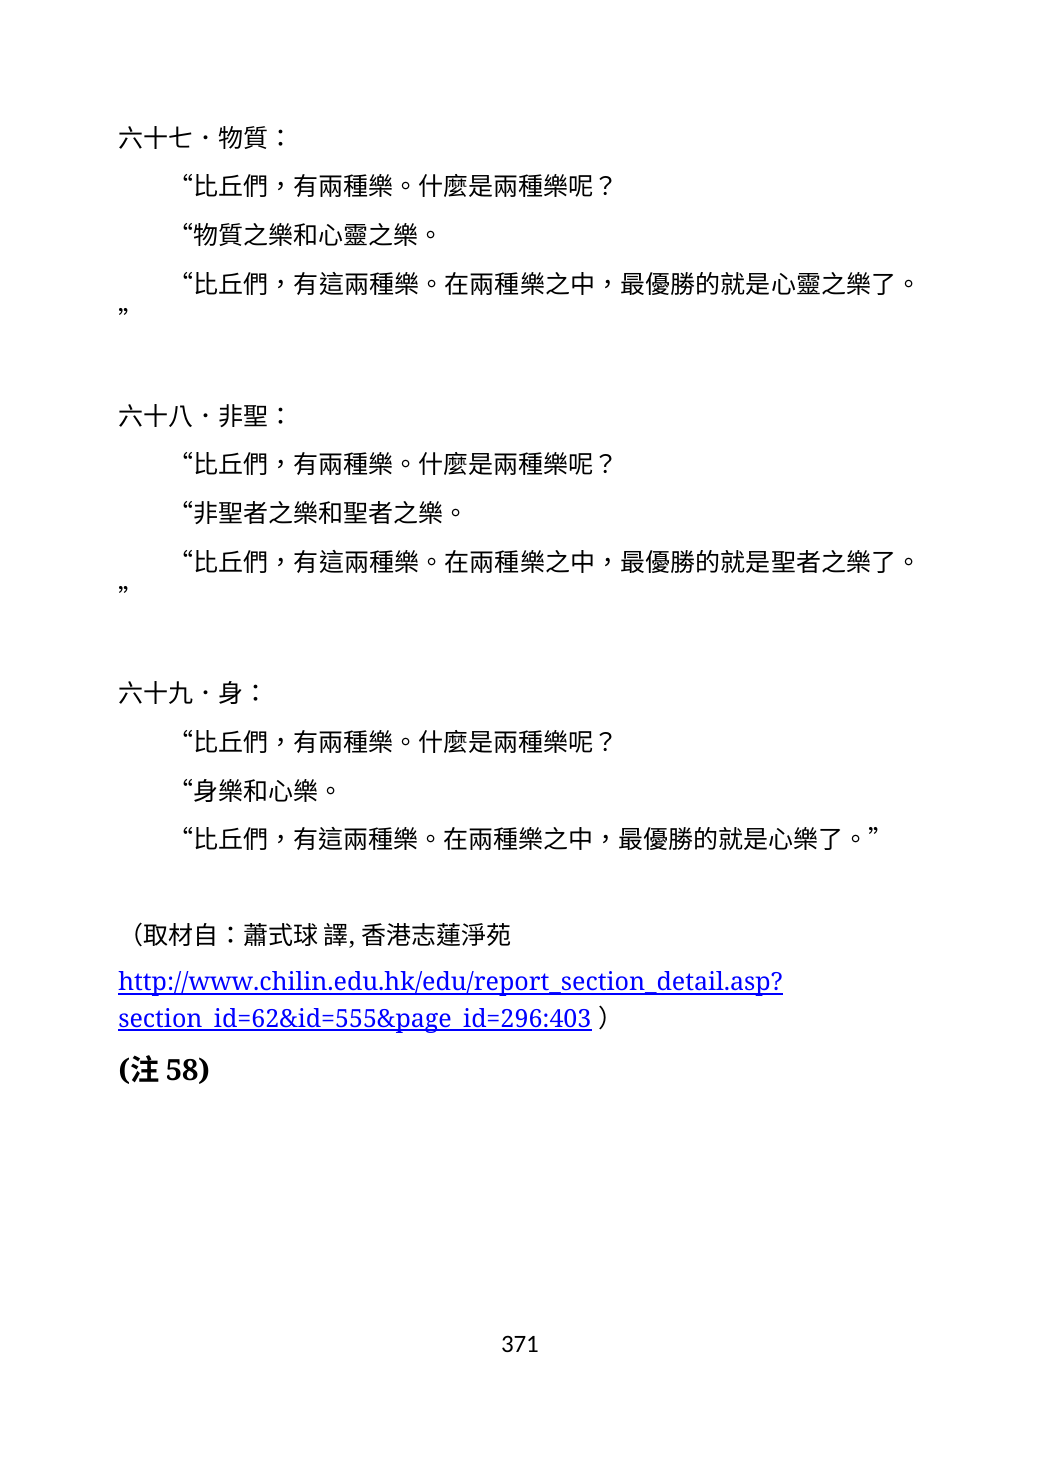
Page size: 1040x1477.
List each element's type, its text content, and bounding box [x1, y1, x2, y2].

text 六十九．身： [118, 674, 921, 710]
text “比丘們，有兩種樂。什麼是兩種樂呢？ [118, 167, 921, 203]
text http://www.chilin.edu.hk/edu/report_section_detail.asp?section_id=62&id=555&page_id=296:403 ） [118, 964, 921, 1034]
text (注 58) [118, 1047, 921, 1089]
text 六十八．非聖： [118, 396, 921, 432]
text “比丘們，有兩種樂。什麼是兩種樂呢？ [118, 445, 921, 481]
text “比丘們，有這兩種樂。在兩種樂之中，最優勝的就是心靈之樂了。” [118, 264, 921, 337]
text “比丘們，有兩種樂。什麼是兩種樂呢？ [118, 722, 921, 759]
text “非聖者之樂和聖者之樂。 [118, 493, 921, 530]
text “比丘們，有這兩種樂。在兩種樂之中，最優勝的就是心樂了。” [118, 820, 921, 856]
text “身樂和心樂。 [118, 771, 921, 807]
text （取材自：蕭式球 譯, 香港志蓮淨苑 [118, 915, 921, 952]
text 六十七．物質： [118, 118, 921, 154]
text “比丘們，有這兩種樂。在兩種樂之中，最優勝的就是聖者之樂了。” [118, 542, 921, 615]
text “物質之樂和心靈之樂。 [118, 216, 921, 252]
